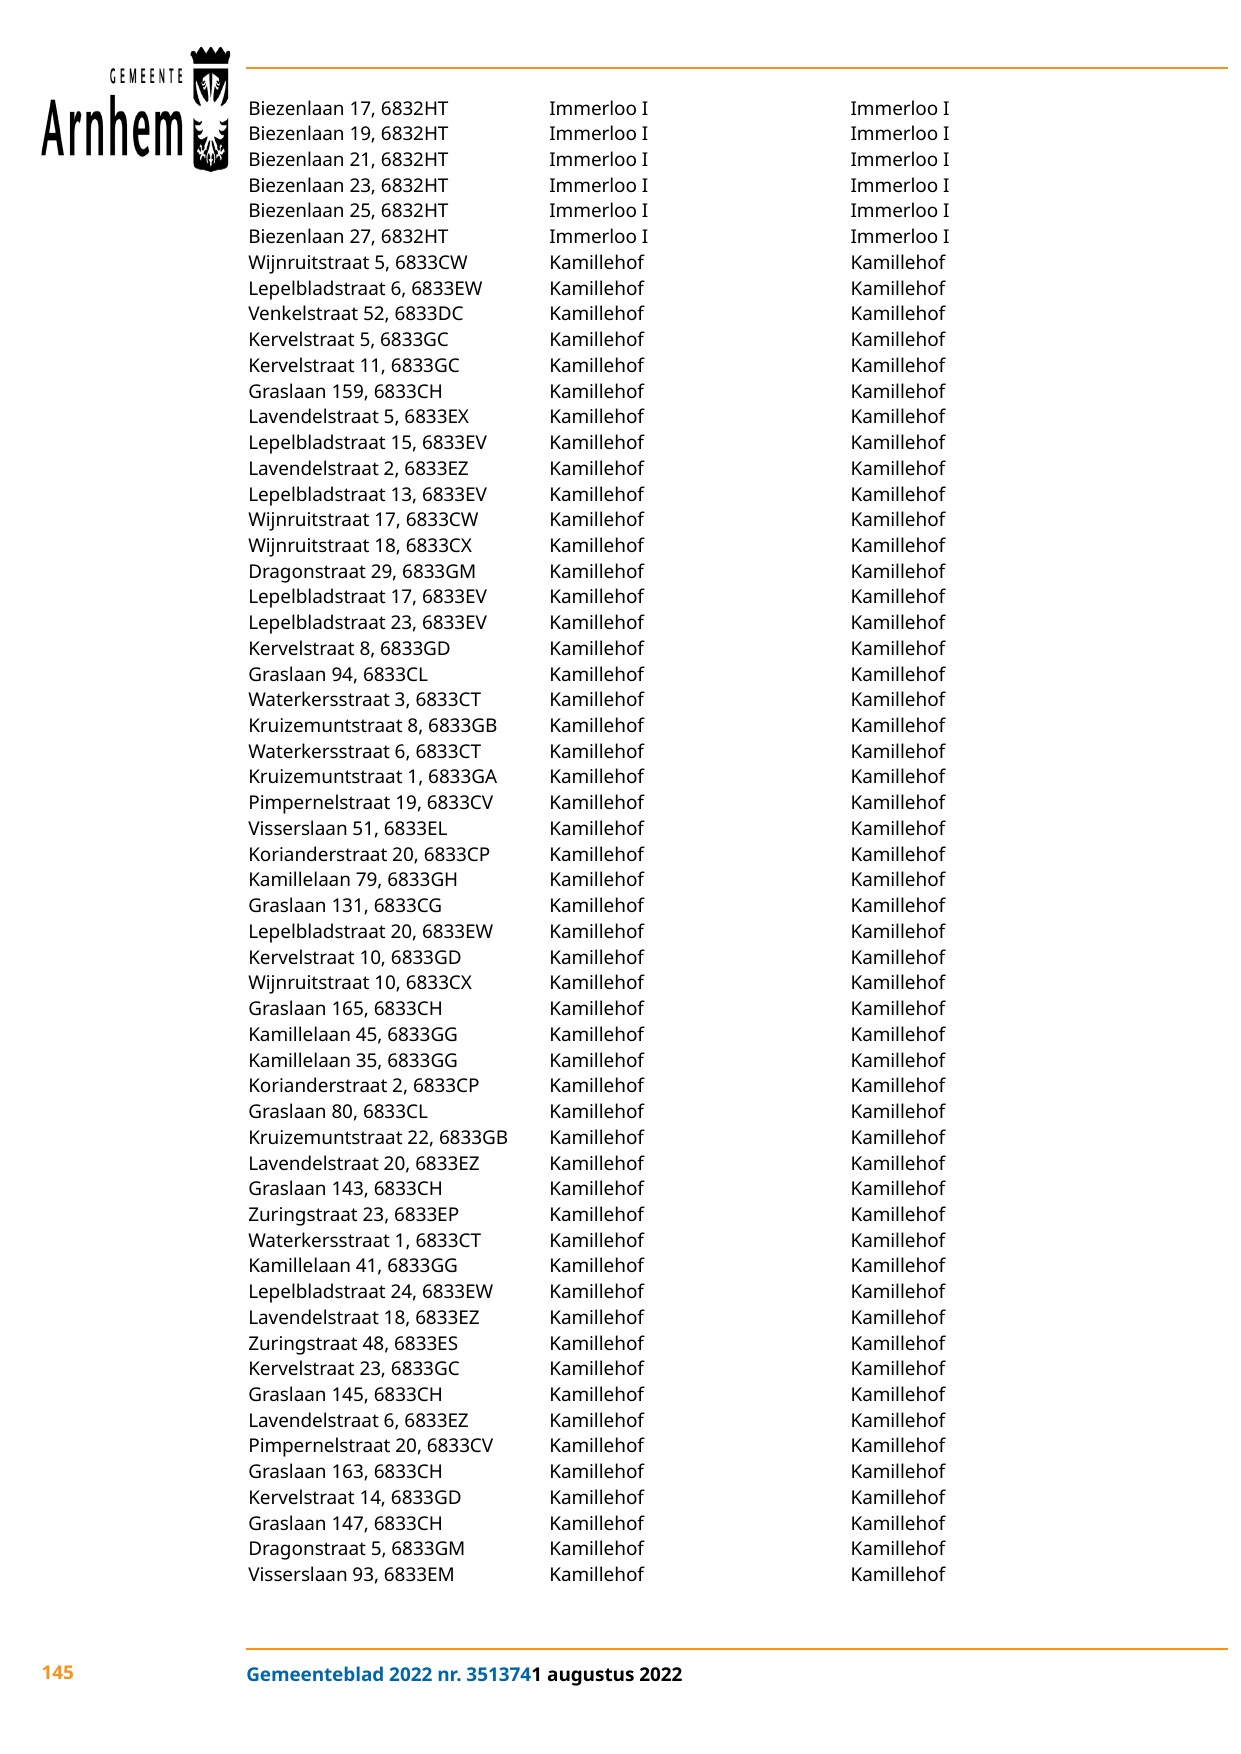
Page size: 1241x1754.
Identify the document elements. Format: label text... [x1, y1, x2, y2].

table_cell Kruizemuntstraat 22, 6833GB [248, 1124, 549, 1150]
table_cell Graslaan 145, 6833CH [248, 1381, 549, 1407]
table_cell Immerloo I [850, 224, 1152, 249]
table_cell Lepelbladstraat 23, 6833EV [248, 609, 549, 635]
table_cell Immerloo I [549, 121, 850, 146]
table_cell Biezenlaan 27, 6832HT [248, 224, 549, 249]
table_cell Kamillehof [549, 970, 850, 995]
table_cell Kamillehof [549, 1433, 850, 1458]
table_cell Kamillehof [549, 584, 850, 609]
table_cell Kamillehof [850, 1227, 1152, 1253]
table_cell Kamillehof [850, 1330, 1152, 1356]
table_cell Lavendelstraat 5, 6833EX [248, 404, 549, 429]
table_cell Lavendelstraat 20, 6833EZ [248, 1150, 549, 1175]
table_cell Kamillehof [850, 1124, 1152, 1150]
table_cell Kamillehof [549, 249, 850, 275]
table_cell Immerloo I [850, 146, 1152, 172]
table_cell Kamillehof [549, 275, 850, 301]
table_cell Kamillehof [850, 1047, 1152, 1072]
table_cell Immerloo I [549, 224, 850, 249]
table_cell Kruizemuntstraat 1, 6833GA [248, 764, 549, 789]
table_cell Zuringstraat 48, 6833ES [248, 1330, 549, 1356]
table_cell Kamillehof [549, 326, 850, 352]
table_cell Wijnruitstraat 17, 6833CW [248, 506, 549, 532]
table_cell Kamillehof [850, 918, 1152, 944]
table_cell Biezenlaan 25, 6832HT [248, 198, 549, 223]
table_cell Kamillehof [850, 1021, 1152, 1047]
table_cell Lepelbladstraat 20, 6833EW [248, 918, 549, 944]
table_cell Lepelbladstraat 24, 6833EW [248, 1278, 549, 1304]
table_cell Kamillehof [850, 1278, 1152, 1304]
table_cell Kamillehof [850, 1536, 1152, 1561]
table_cell Kamillehof [850, 609, 1152, 635]
table_cell Lepelbladstraat 13, 6833EV [248, 481, 549, 506]
table_cell Kamillehof [549, 738, 850, 764]
table_cell Biezenlaan 23, 6832HT [248, 172, 549, 198]
table_cell Kamillehof [850, 352, 1152, 378]
table_cell Lavendelstraat 2, 6833EZ [248, 455, 549, 481]
table_cell Immerloo I [549, 198, 850, 223]
table_cell Venkelstraat 52, 6833DC [248, 301, 549, 326]
table_cell Kamillehof [549, 378, 850, 403]
table_cell Pimpernelstraat 19, 6833CV [248, 790, 549, 815]
table_cell Kamillehof [549, 1227, 850, 1253]
table_cell Kamillehof [549, 558, 850, 584]
table_cell Kamillehof [850, 275, 1152, 301]
table_cell Kamillehof [549, 918, 850, 944]
table_cell Biezenlaan 19, 6832HT [248, 121, 549, 146]
table_cell Kervelstraat 10, 6833GD [248, 944, 549, 969]
table_cell Dragonstraat 29, 6833GM [248, 558, 549, 584]
table_cell Kervelstraat 11, 6833GC [248, 352, 549, 378]
table_cell Waterkersstraat 1, 6833CT [248, 1227, 549, 1253]
table_cell Immerloo I [549, 172, 850, 198]
table_cell Waterkersstraat 6, 6833CT [248, 738, 549, 764]
table_cell Kamillehof [549, 1201, 850, 1227]
table_cell Kamillehof [549, 1278, 850, 1304]
table_cell Kamillehof [549, 429, 850, 455]
table_cell Kervelstraat 14, 6833GD [248, 1484, 549, 1510]
table_cell Kamillehof [850, 1175, 1152, 1201]
table_cell Kervelstraat 23, 6833GC [248, 1356, 549, 1381]
table_cell Immerloo I [850, 95, 1152, 121]
table_cell Kamillehof [850, 944, 1152, 969]
table_cell Kamillehof [549, 764, 850, 789]
table_cell Kamillehof [549, 301, 850, 326]
table_cell Kamillehof [549, 481, 850, 506]
table_cell Kamillehof [549, 944, 850, 969]
table_cell Kamillehof [549, 1150, 850, 1175]
table_cell Immerloo I [850, 198, 1152, 223]
table_cell Kamillehof [850, 1150, 1152, 1175]
table_cell Kamillehof [850, 841, 1152, 867]
table_cell Kamillelaan 35, 6833GG [248, 1047, 549, 1072]
table_cell Kamillehof [850, 738, 1152, 764]
table_cell Lepelbladstraat 6, 6833EW [248, 275, 549, 301]
table_cell Kamillehof [850, 404, 1152, 429]
table_cell Kamillehof [850, 378, 1152, 403]
table_cell Kamillehof [850, 558, 1152, 584]
table_cell Lepelbladstraat 15, 6833EV [248, 429, 549, 455]
table_cell Kamillehof [549, 1356, 850, 1381]
table_cell Kamillehof [850, 506, 1152, 532]
table_cell Graslaan 159, 6833CH [248, 378, 549, 403]
table_cell Korianderstraat 2, 6833CP [248, 1073, 549, 1098]
table_cell Kamillehof [549, 1561, 850, 1587]
table_cell Kruizemuntstraat 8, 6833GB [248, 712, 549, 738]
table_cell Immerloo I [549, 95, 850, 121]
table_cell Graslaan 147, 6833CH [248, 1510, 549, 1536]
table_cell Visserslaan 51, 6833EL [248, 815, 549, 841]
table_cell Kamillehof [549, 712, 850, 738]
table_cell Kamillehof [549, 1304, 850, 1330]
table_cell Kamillehof [549, 815, 850, 841]
table_cell Kamillehof [850, 661, 1152, 687]
table_cell Kamillelaan 45, 6833GG [248, 1021, 549, 1047]
table_cell Kamillelaan 79, 6833GH [248, 867, 549, 892]
table_cell Kamillehof [850, 712, 1152, 738]
table_cell Pimpernelstraat 20, 6833CV [248, 1433, 549, 1458]
table_cell Kamillehof [850, 764, 1152, 789]
table_cell Kamillehof [850, 1201, 1152, 1227]
table_cell Kamillehof [850, 1098, 1152, 1124]
table_cell Kamillehof [549, 867, 850, 892]
table_cell Kamillehof [549, 506, 850, 532]
table_cell Kamillehof [850, 532, 1152, 558]
table_cell Kamillehof [549, 1536, 850, 1561]
table_cell Kamillehof [850, 481, 1152, 506]
table_cell Kamillehof [549, 1330, 850, 1356]
table_cell Kamillehof [850, 893, 1152, 918]
table_cell Kamillehof [549, 893, 850, 918]
table_cell Biezenlaan 21, 6832HT [248, 146, 549, 172]
table_cell Graslaan 131, 6833CG [248, 893, 549, 918]
table_cell Kamillehof [549, 687, 850, 712]
table_cell Kamillehof [850, 1253, 1152, 1278]
table_cell Kamillehof [850, 1510, 1152, 1536]
table_cell Kamillehof [549, 995, 850, 1021]
table_cell Immerloo I [549, 146, 850, 172]
table_cell Graslaan 163, 6833CH [248, 1459, 549, 1484]
table_cell Kamillehof [549, 1407, 850, 1433]
table_cell Kamillehof [549, 1484, 850, 1510]
table_cell Kamillelaan 41, 6833GG [248, 1253, 549, 1278]
table_cell Kamillehof [549, 532, 850, 558]
table_cell Kamillehof [850, 635, 1152, 661]
table_cell Kamillehof [850, 815, 1152, 841]
table_cell Kamillehof [549, 609, 850, 635]
table_cell Lavendelstraat 6, 6833EZ [248, 1407, 549, 1433]
table_cell Kamillehof [549, 1073, 850, 1098]
table_cell Wijnruitstraat 10, 6833CX [248, 970, 549, 995]
table_cell Wijnruitstraat 5, 6833CW [248, 249, 549, 275]
table_cell Kamillehof [549, 1098, 850, 1124]
table_cell Lavendelstraat 18, 6833EZ [248, 1304, 549, 1330]
table_cell Biezenlaan 17, 6832HT [248, 95, 549, 121]
table_cell Kamillehof [850, 790, 1152, 815]
table_cell Kamillehof [850, 1484, 1152, 1510]
table_cell Kamillehof [549, 1510, 850, 1536]
table_cell Kamillehof [850, 1407, 1152, 1433]
table_cell Kamillehof [549, 790, 850, 815]
table_cell Kamillehof [549, 455, 850, 481]
table_cell Immerloo I [850, 121, 1152, 146]
table_cell Kamillehof [850, 687, 1152, 712]
table_cell Zuringstraat 23, 6833EP [248, 1201, 549, 1227]
table_cell Kervelstraat 8, 6833GD [248, 635, 549, 661]
table_cell Kervelstraat 5, 6833GC [248, 326, 549, 352]
table_cell Graslaan 80, 6833CL [248, 1098, 549, 1124]
table_cell Kamillehof [549, 841, 850, 867]
table_cell Graslaan 143, 6833CH [248, 1175, 549, 1201]
table_cell Kamillehof [850, 429, 1152, 455]
table_cell Kamillehof [549, 404, 850, 429]
table_cell Kamillehof [850, 455, 1152, 481]
table_cell Kamillehof [850, 1073, 1152, 1098]
table_cell Kamillehof [549, 661, 850, 687]
table_cell Kamillehof [549, 1047, 850, 1072]
table_cell Kamillehof [850, 995, 1152, 1021]
table_cell Dragonstraat 5, 6833GM [248, 1536, 549, 1561]
table_cell Kamillehof [549, 1124, 850, 1150]
table_cell Kamillehof [549, 635, 850, 661]
table_cell Visserslaan 93, 6833EM [248, 1561, 549, 1587]
table_cell Kamillehof [850, 970, 1152, 995]
table_cell Kamillehof [850, 584, 1152, 609]
table_cell Lepelbladstraat 17, 6833EV [248, 584, 549, 609]
table_cell Wijnruitstraat 18, 6833CX [248, 532, 549, 558]
table_cell Kamillehof [850, 867, 1152, 892]
table_cell Korianderstraat 20, 6833CP [248, 841, 549, 867]
table_cell Graslaan 94, 6833CL [248, 661, 549, 687]
table_cell Kamillehof [549, 1021, 850, 1047]
table_cell Kamillehof [850, 326, 1152, 352]
table_cell Kamillehof [549, 1253, 850, 1278]
table_cell Kamillehof [850, 249, 1152, 275]
table_cell Kamillehof [850, 1561, 1152, 1587]
table_cell Waterkersstraat 3, 6833CT [248, 687, 549, 712]
table_cell Kamillehof [850, 1356, 1152, 1381]
table_cell Kamillehof [850, 1459, 1152, 1484]
table_cell Kamillehof [850, 1304, 1152, 1330]
picture [41, 47, 231, 172]
table_cell Graslaan 165, 6833CH [248, 995, 549, 1021]
table_cell Kamillehof [549, 1381, 850, 1407]
table_cell Immerloo I [850, 172, 1152, 198]
table_cell Kamillehof [850, 1433, 1152, 1458]
table_cell Kamillehof [850, 1381, 1152, 1407]
table_cell Kamillehof [549, 352, 850, 378]
table_cell Kamillehof [850, 301, 1152, 326]
table_cell Kamillehof [549, 1459, 850, 1484]
table_cell Kamillehof [549, 1175, 850, 1201]
